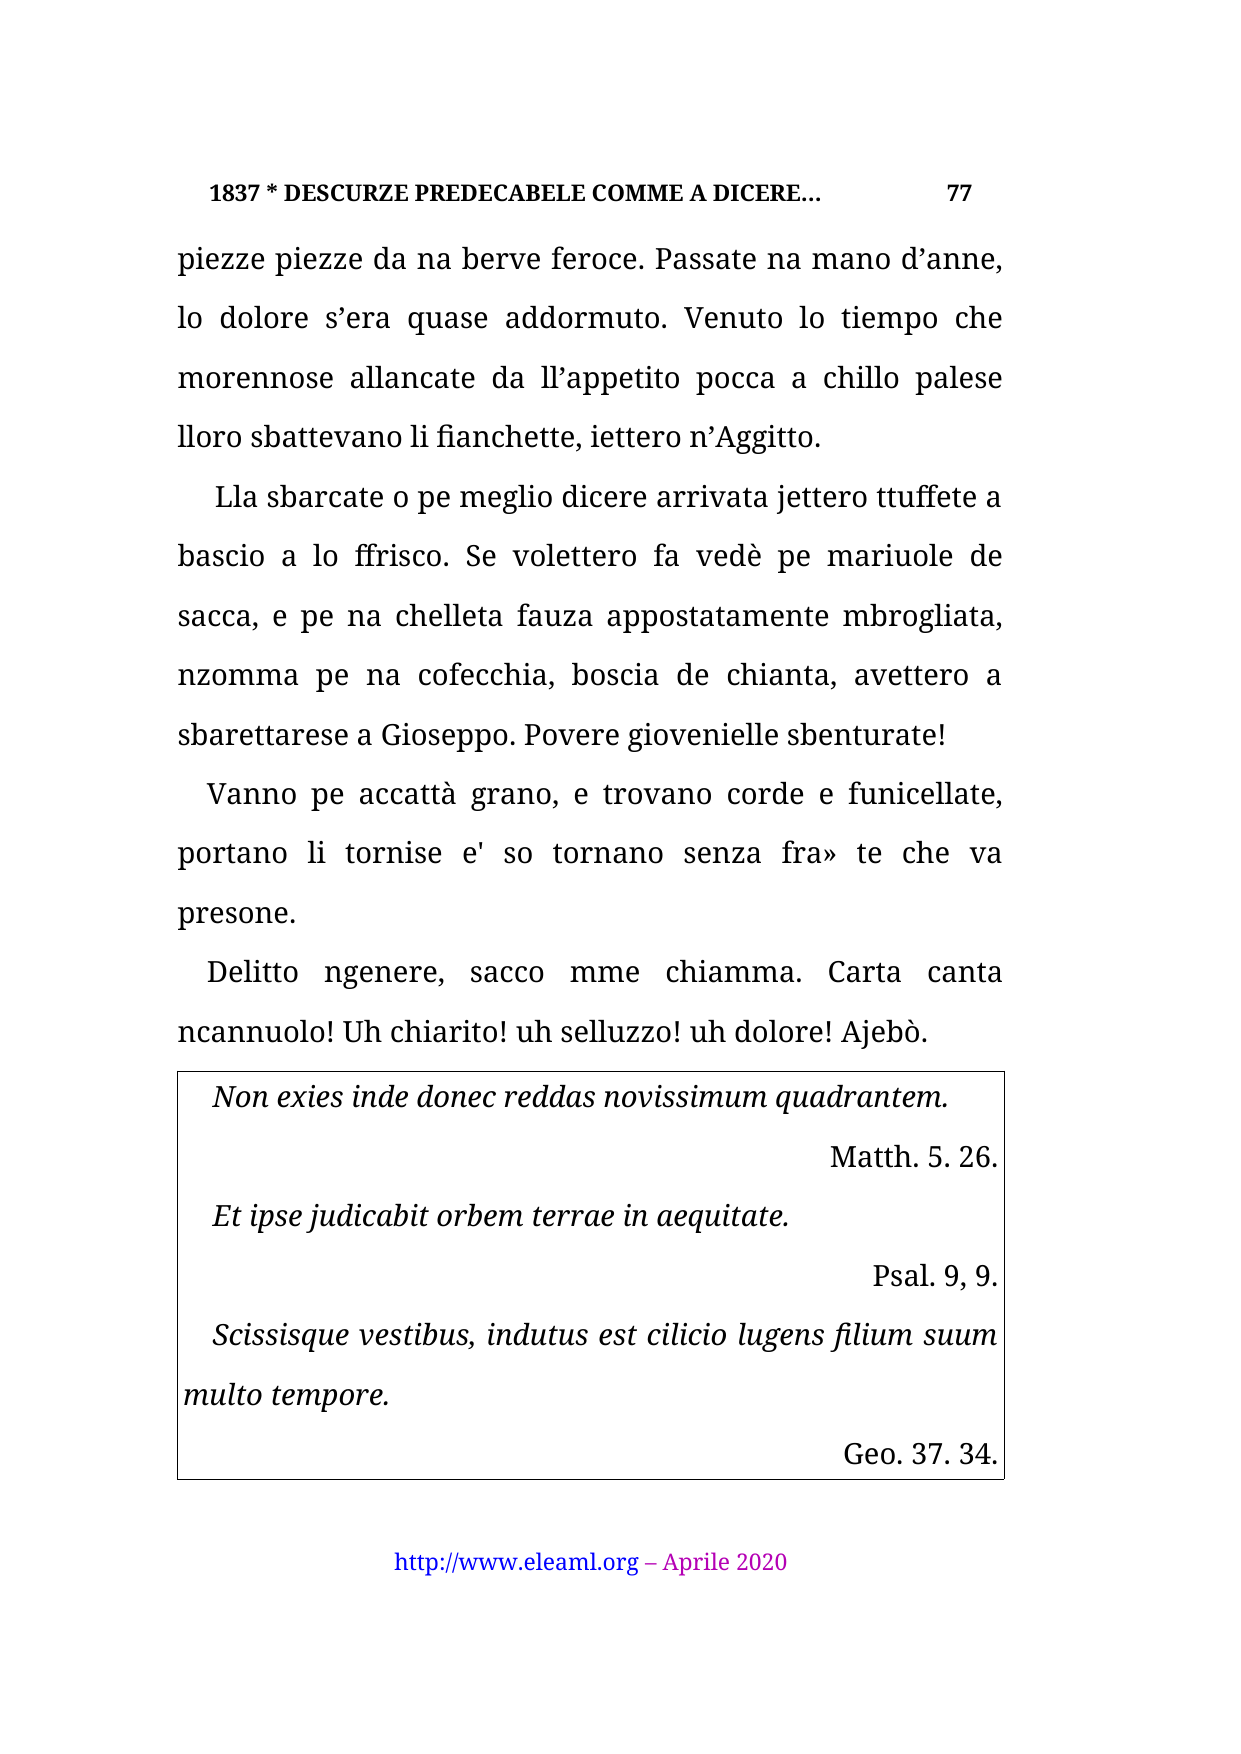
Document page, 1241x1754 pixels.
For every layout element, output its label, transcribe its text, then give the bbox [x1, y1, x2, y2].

table_header Non exies inde donec reddas novissimum quadrantem. Matth. 5. 26. Et ipse judicabit orbem terrae in aequitate. Psal. 9, 9. Scissisque vestibus, indutus est cilicio lugens filium suum multo tempore. Geo. 37. 34. [178, 1072, 1004, 1479]
text Delitto ngenere, sacco mme chiamma. Carta canta ncannuolo! Uh chiarito! uh selluzzo! uh dolore! Ajebò. [177, 952, 1004, 1051]
text Lla sbarcate o pe meglio dicere arrivata jettero ttuffete a bascio a lo ffrisco. Se volettero fa vedè pe mariuole de sacca, e pe na chelleta fauza appostatamente mbrogliata, nzomma pe na cofecchia, boscia de chianta, avettero a sbarettarese a Gioseppo. Povere giovenielle sbenturate! [177, 476, 1004, 753]
text Vanno pe accattà grano, e trovano corde e funicellate, portano li tornise e' so tornano senza fra» te che va presone. [177, 773, 1004, 932]
text piezze piezze da na berve feroce. Passate na mano d’anne, lo dolore s’era quase addormuto. Venuto lo tiempo che morennose allancate da ll’appetito pocca a chillo palese lloro sbattevano li fianchette, iettero n’Aggitto. [177, 238, 1004, 456]
